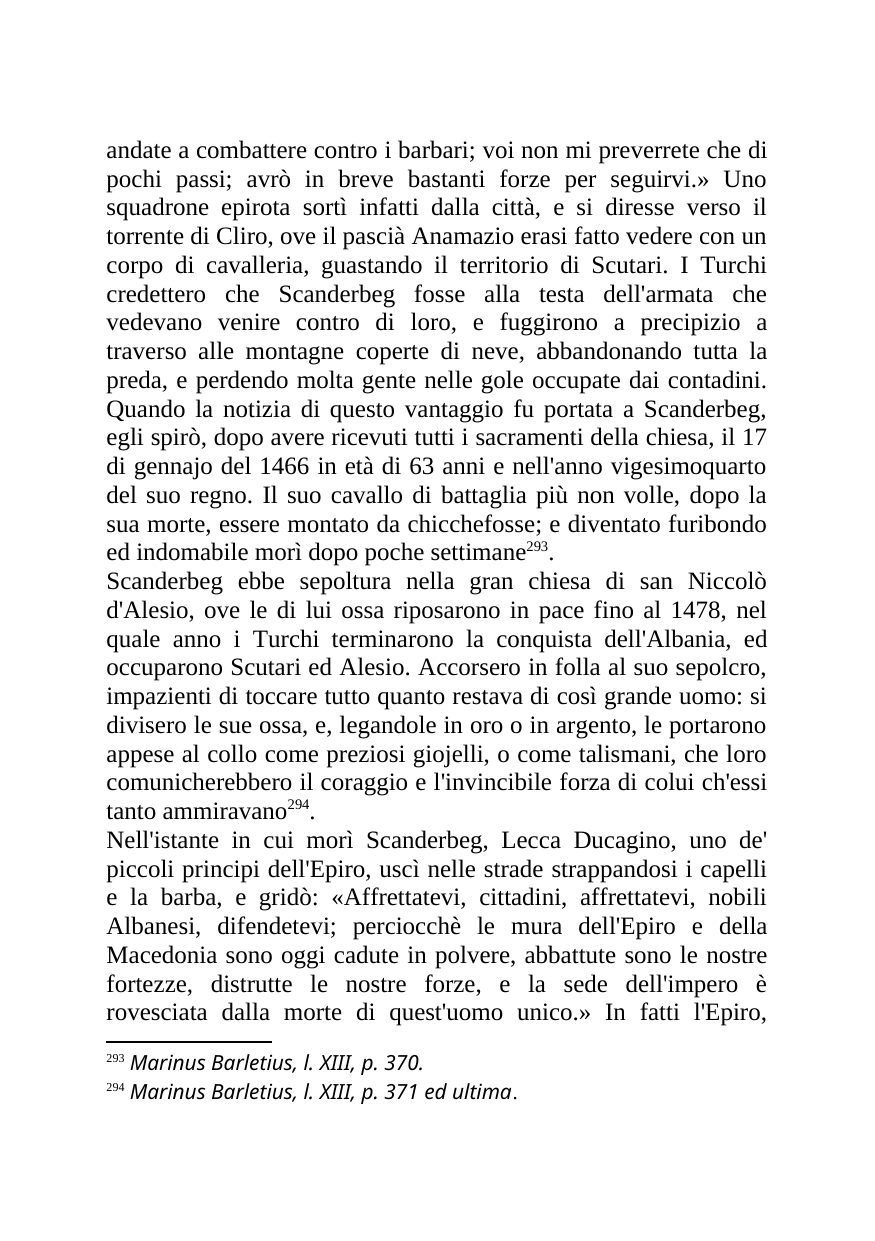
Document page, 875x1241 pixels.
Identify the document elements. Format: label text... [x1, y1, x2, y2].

text Scanderbeg ebbe sepoltura nella gran chiesa di san Niccolò d'Alesio, ove le di lui ossa riposarono in pace fino al 1478, nel quale anno i Turchi terminarono la conquista dell'Albania, ed occuparono Scutari ed Alesio. Accorsero in folla al suo sepolcro, impazienti di toccare tutto quanto restava di così grande uomo: si divisero le sue ossa, e, legandole in oro o in argento, le portarono appese al collo come preziosi giojelli, o come talismani, che loro comunicherebbero il coraggio e l'invincibile forza di colui ch'essi tanto ammiravano. [106, 566, 768, 825]
text Nell'istante in cui morì Scanderbeg, Lecca Ducagino, uno de' piccoli principi dell'Epiro, uscì nelle strade strappandosi i capelli e la barba, e gridò: «Affrettatevi, cittadini, affrettatevi, nobili Albanesi, difendetevi; perciocchè le mura dell'Epiro e della Macedonia sono oggi cadute in polvere, abbattute sono le nostre fortezze, distrutte le nostre forze, e la sede dell'impero è rovesciata dalla morte di quest'uomo unico.» In fatti l'Epiro, [106, 825, 768, 1026]
text Marinus Barletius, l. XIII, p. 370. [106, 1048, 768, 1077]
text Marinus Barletius, l. XIII, p. 371 ed ultima. [106, 1077, 768, 1105]
text andate a combattere contro i barbari; voi non mi preverrete che di pochi passi; avrò in breve bastanti forze per seguirvi.» Uno squadrone epirota sortì infatti dalla città, e si diresse verso il torrente di Cliro, ove il pascià Anamazio erasi fatto vedere con un corpo di cavalleria, guastando il territorio di Scutari. I Turchi credettero che Scanderbeg fosse alla testa dell'armata che vedevano venire contro di loro, e fuggirono a precipizio a traverso alle montagne coperte di neve, abbandonando tutta la preda, e perdendo molta gente nelle gole occupate dai contadini. Quando la notizia di questo vantaggio fu portata a Scanderbeg, egli spirò, dopo avere ricevuti tutti i sacramenti della chiesa, il 17 di gennajo del 1466 in età di 63 anni e nell'anno vigesimoquarto del suo regno. Il suo cavallo di battaglia più non volle, dopo la sua morte, essere montato da chicchefosse; e diventato furibondo ed indomabile morì dopo poche settimane. [106, 135, 768, 566]
